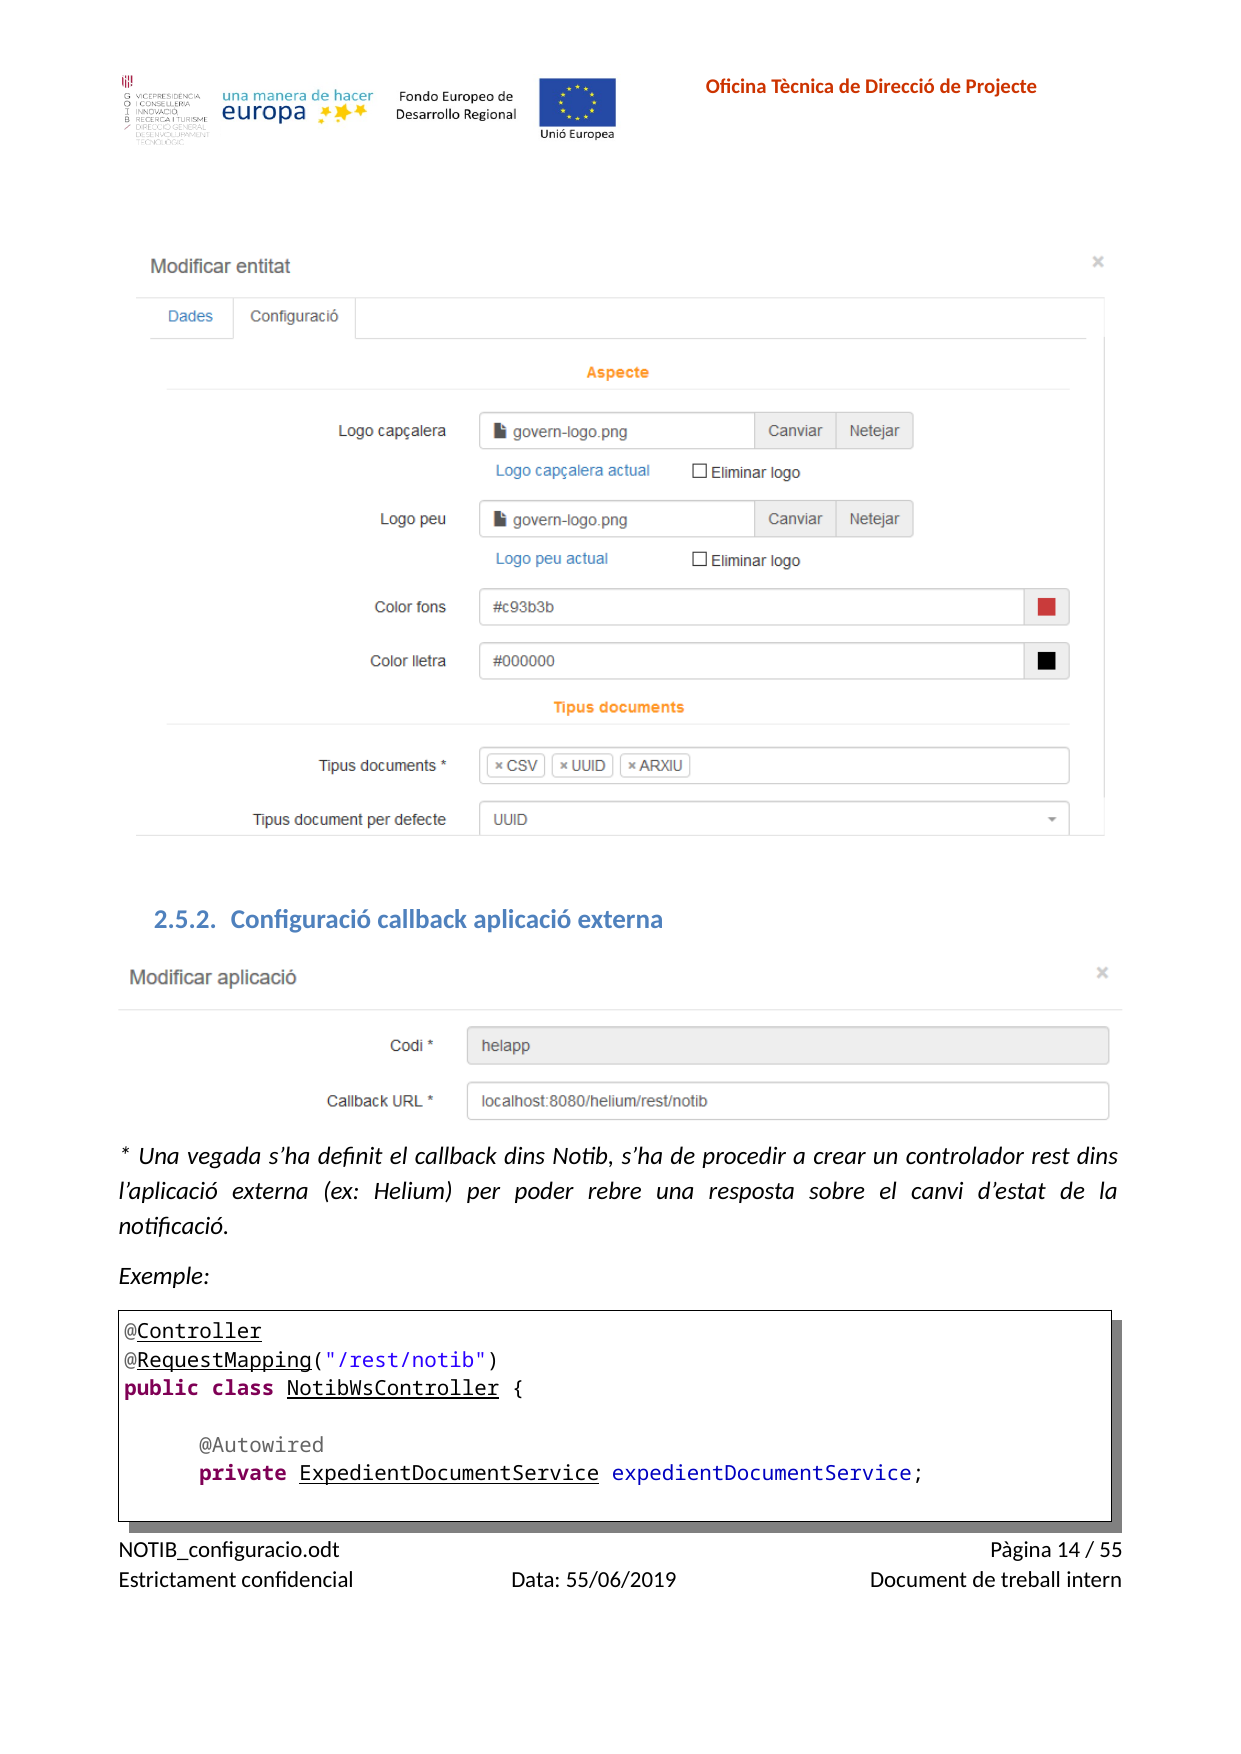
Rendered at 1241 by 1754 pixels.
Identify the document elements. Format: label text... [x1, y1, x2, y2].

text Exemple: [118, 1260, 1122, 1291]
text * Una vegada s’ha definit el callback dins Notib, s’ha de procedir a crear un controlador rest dins l’aplicació externa (ex: Helium) per poder rebre una resposta sobre el canvi d’estat de la notificació. [118, 1136, 1122, 1241]
picture [219, 73, 621, 147]
table_header @Controller @RequestMapping("/rest/notib") public class NotibWsController { @Autowired private ExpedientDocumentService expedientDocumentService; [119, 1311, 1111, 1521]
picture [118, 73, 213, 147]
picture [136, 240, 1105, 836]
subtitle Configuració callback aplicació externa [154, 902, 1122, 935]
picture [118, 947, 1123, 1136]
